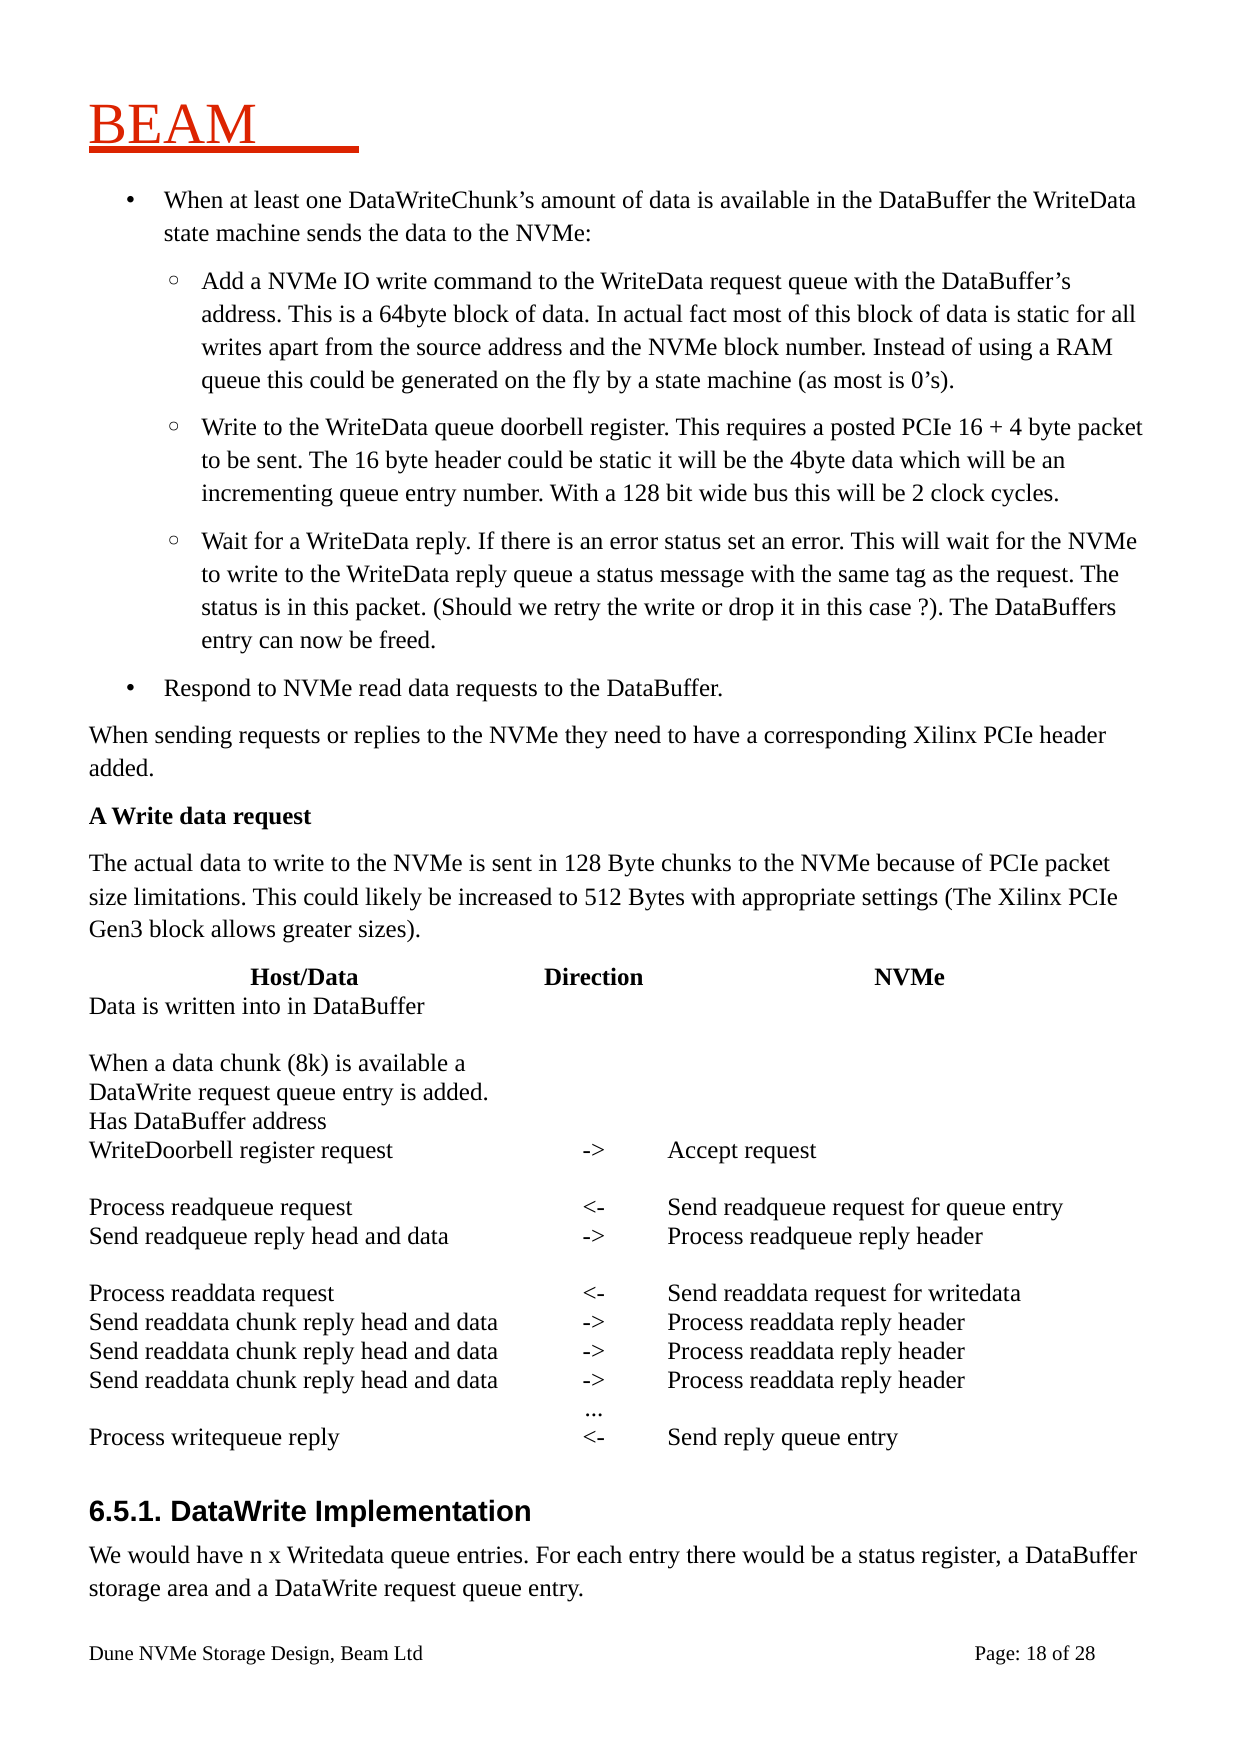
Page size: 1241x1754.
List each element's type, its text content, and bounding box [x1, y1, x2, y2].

table_cell -> [520, 1221, 667, 1250]
table_cell [520, 1049, 667, 1135]
table_cell [520, 991, 667, 1020]
table_header Direction [520, 962, 667, 991]
table_cell [520, 1250, 667, 1278]
table_cell [667, 991, 1152, 1020]
list Respond to NVMe read data requests to the DataBuffer. [126, 673, 1152, 701]
table_cell [89, 1451, 520, 1480]
table_cell [89, 1250, 520, 1278]
text The actual data to write to the NVMe is sent in 128 Byte chunks to the NVMe because of PCIe packet size limitations. This could likely be increased to 512 Bytes with appropriate settings (The Xilinx PCIe Gen3 block allows greater sizes). [88, 848, 1152, 943]
table_cell [667, 1020, 1152, 1048]
text A Write data request [88, 801, 1152, 830]
table_cell Accept request [667, 1135, 1152, 1163]
table_cell Process readdata reply header [667, 1365, 1152, 1393]
list Write to the WriteData queue doorbell register. This requires a posted PCIe 16 + 4 byte packet to be sent. The 16 byte header could be static it will be the 4byte data which will be an incrementing queue entry number. With a 128 bit wide bus this will be 2 clock cycles. [163, 412, 1152, 507]
table_cell <- [520, 1192, 667, 1221]
subtitle DataWrite Implementation [88, 1494, 1152, 1528]
table_cell Send readdata chunk reply head and data [89, 1307, 520, 1336]
table_cell [520, 1164, 667, 1192]
table_cell Process readdata reply header [667, 1336, 1152, 1365]
table_cell [520, 1020, 667, 1048]
table_cell Send reply queue entry [667, 1422, 1152, 1451]
table_cell Send readdata request for writedata [667, 1279, 1152, 1307]
table_cell [89, 1394, 520, 1422]
table_cell -> [520, 1336, 667, 1365]
table_cell When a data chunk (8k) is available a DataWrite request queue entry is added. Has DataBuffer address [89, 1049, 520, 1135]
table_cell -> [520, 1135, 667, 1163]
table_header Host/Data [89, 962, 520, 991]
table_cell [667, 1250, 1152, 1278]
list When at least one DataWriteChunk’s amount of data is available in the DataBuffer the WriteData state machine sends the data to the NVMe: [126, 185, 1152, 247]
table_cell [89, 1164, 520, 1192]
table_cell Process writequeue reply [89, 1422, 520, 1451]
table_cell <- [520, 1279, 667, 1307]
table_cell -> [520, 1365, 667, 1393]
table_cell Data is written into in DataBuffer [89, 991, 520, 1020]
table_header NVMe [667, 962, 1152, 991]
text When sending requests or replies to the NVMe they need to have a corresponding Xilinx PCIe header added. [88, 720, 1152, 782]
table_cell [520, 1451, 667, 1480]
table_cell ... [520, 1394, 667, 1422]
table_cell Send readdata chunk reply head and data [89, 1365, 520, 1393]
table_cell Process readqueue request [89, 1192, 520, 1221]
list Add a NVMe IO write command to the WriteData request queue with the DataBuffer’s address. This is a 64byte block of data. In actual fact most of this block of data is static for all writes apart from the source address and the NVMe block number. Instead of using a RAM queue this could be generated on the fly by a state machine (as most is 0’s). [163, 266, 1152, 393]
table_cell Process readdata request [89, 1279, 520, 1307]
text We would have n x Writedata queue entries. For each entry there would be a status register, a DataBuffer storage area and a DataWrite request queue entry. [88, 1541, 1152, 1602]
table_cell Process readqueue reply header [667, 1221, 1152, 1250]
table_cell Send readdata chunk reply head and data [89, 1336, 520, 1365]
table_cell -> [520, 1307, 667, 1336]
table_cell [667, 1164, 1152, 1192]
table_cell Send readqueue reply head and data [89, 1221, 520, 1250]
table_cell [89, 1020, 520, 1048]
table_cell [667, 1451, 1152, 1480]
table_cell WriteDoorbell register request [89, 1135, 520, 1163]
table_cell Process readdata reply header [667, 1307, 1152, 1336]
list Wait for a WriteData reply. If there is an error status set an error. This will wait for the NVMe to write to the WriteData reply queue a status message with the same tag as the request. The status is in this packet. (Should we retry the write or drop it in this case ?). The DataBuffers entry can now be freed. [163, 526, 1152, 654]
table_cell <- [520, 1422, 667, 1451]
table_cell Send readqueue request for queue entry [667, 1192, 1152, 1221]
table_cell [667, 1049, 1152, 1135]
table_cell [667, 1394, 1152, 1422]
